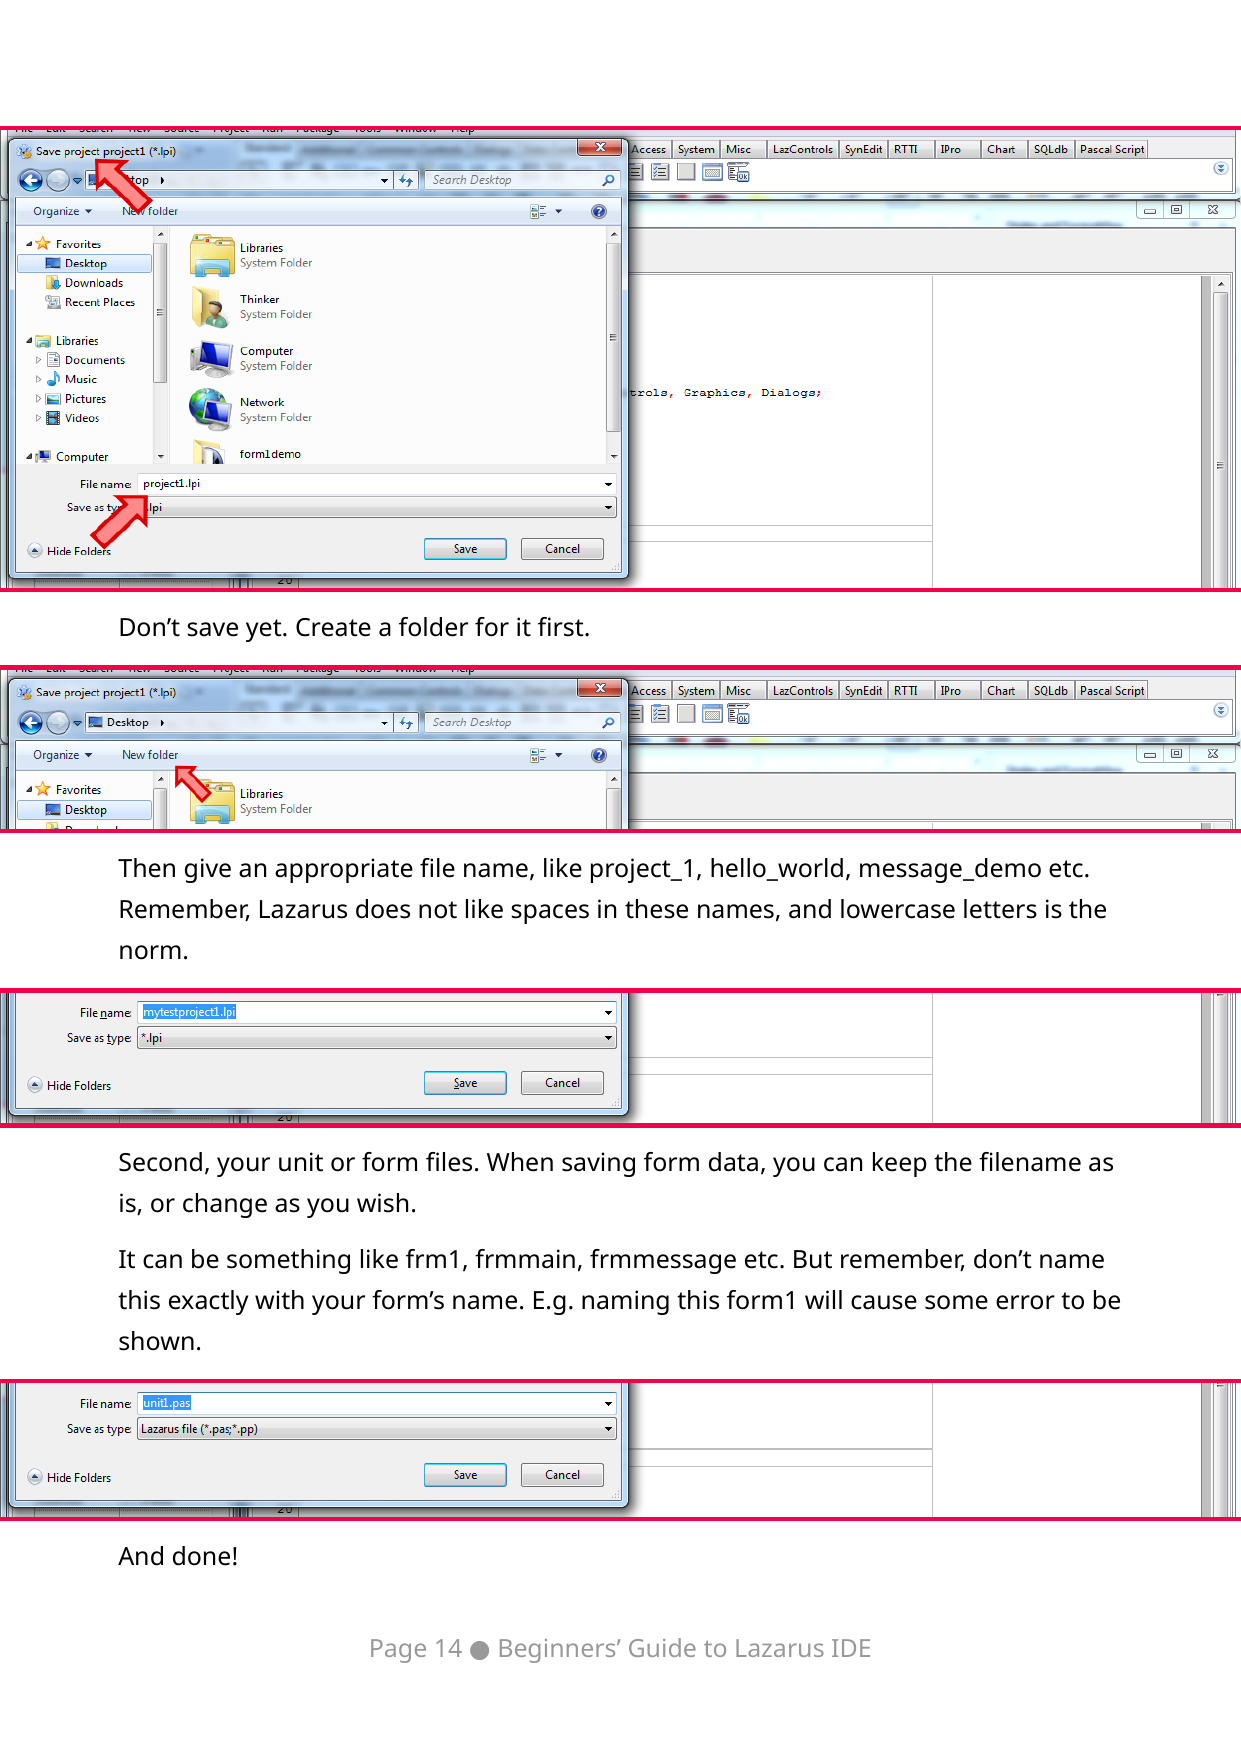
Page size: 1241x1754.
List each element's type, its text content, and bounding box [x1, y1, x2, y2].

text It can be something like frm1, frmmain, frmmessage etc. But remember, don’t name this exactly with your form’s name. E.g. naming this form1 will cause some error to be shown. [118, 1242, 1122, 1357]
text Second, your unit or form files. When saving form data, you can keep the filename as is, or change as you wish. [118, 1128, 1122, 1220]
picture [0, 1383, 1241, 1517]
picture [0, 670, 1241, 829]
text And done! [118, 1521, 1122, 1572]
text Don’t save yet. Create a folder for it first. [118, 592, 1122, 644]
picture [0, 993, 1241, 1123]
picture [0, 130, 1241, 588]
text Then give an appropriate file name, like project_1, hello_world, message_demo etc. Remember, Lazarus does not like spaces in these names, and lowercase letters is the norm. [118, 833, 1122, 967]
text [118, 118, 1122, 126]
